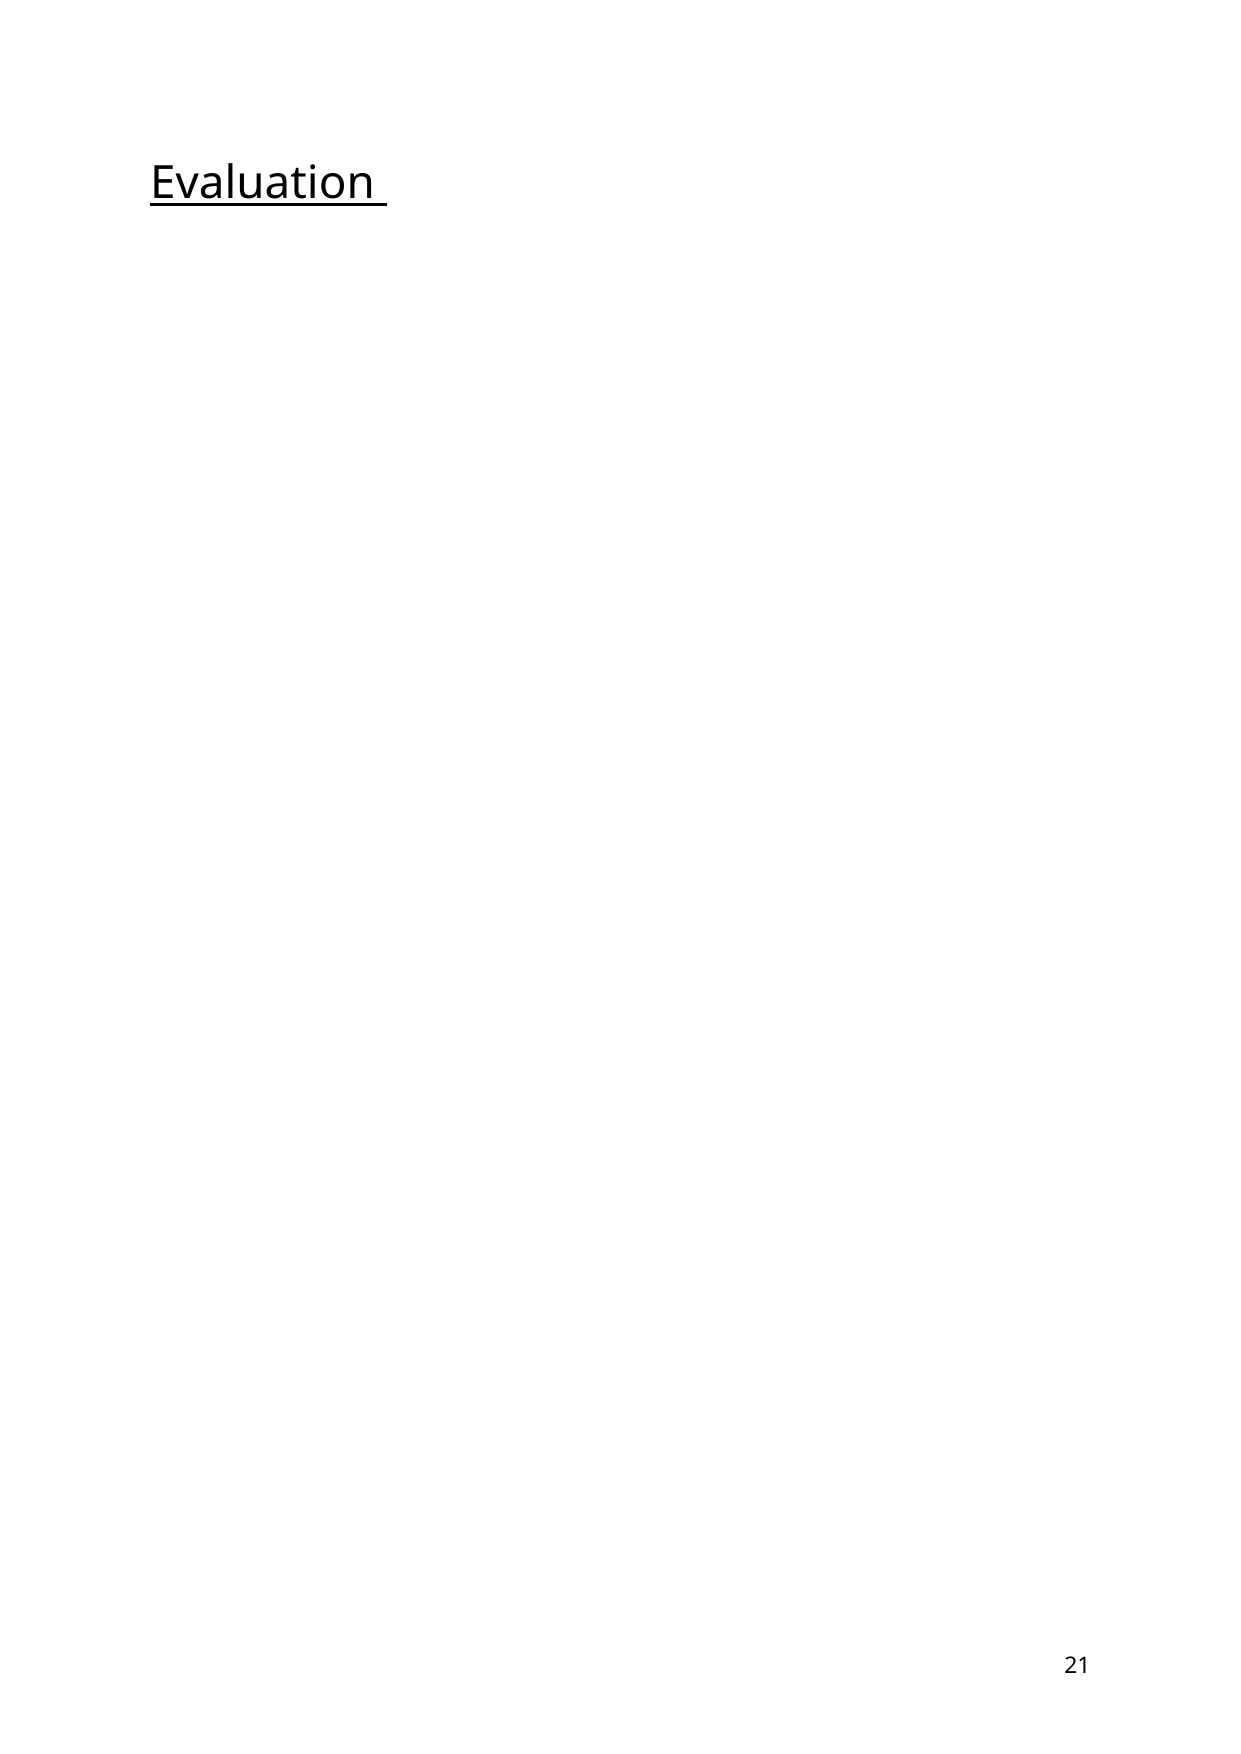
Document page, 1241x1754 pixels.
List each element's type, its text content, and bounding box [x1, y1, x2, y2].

subtitle Evaluation [150, 150, 1090, 212]
